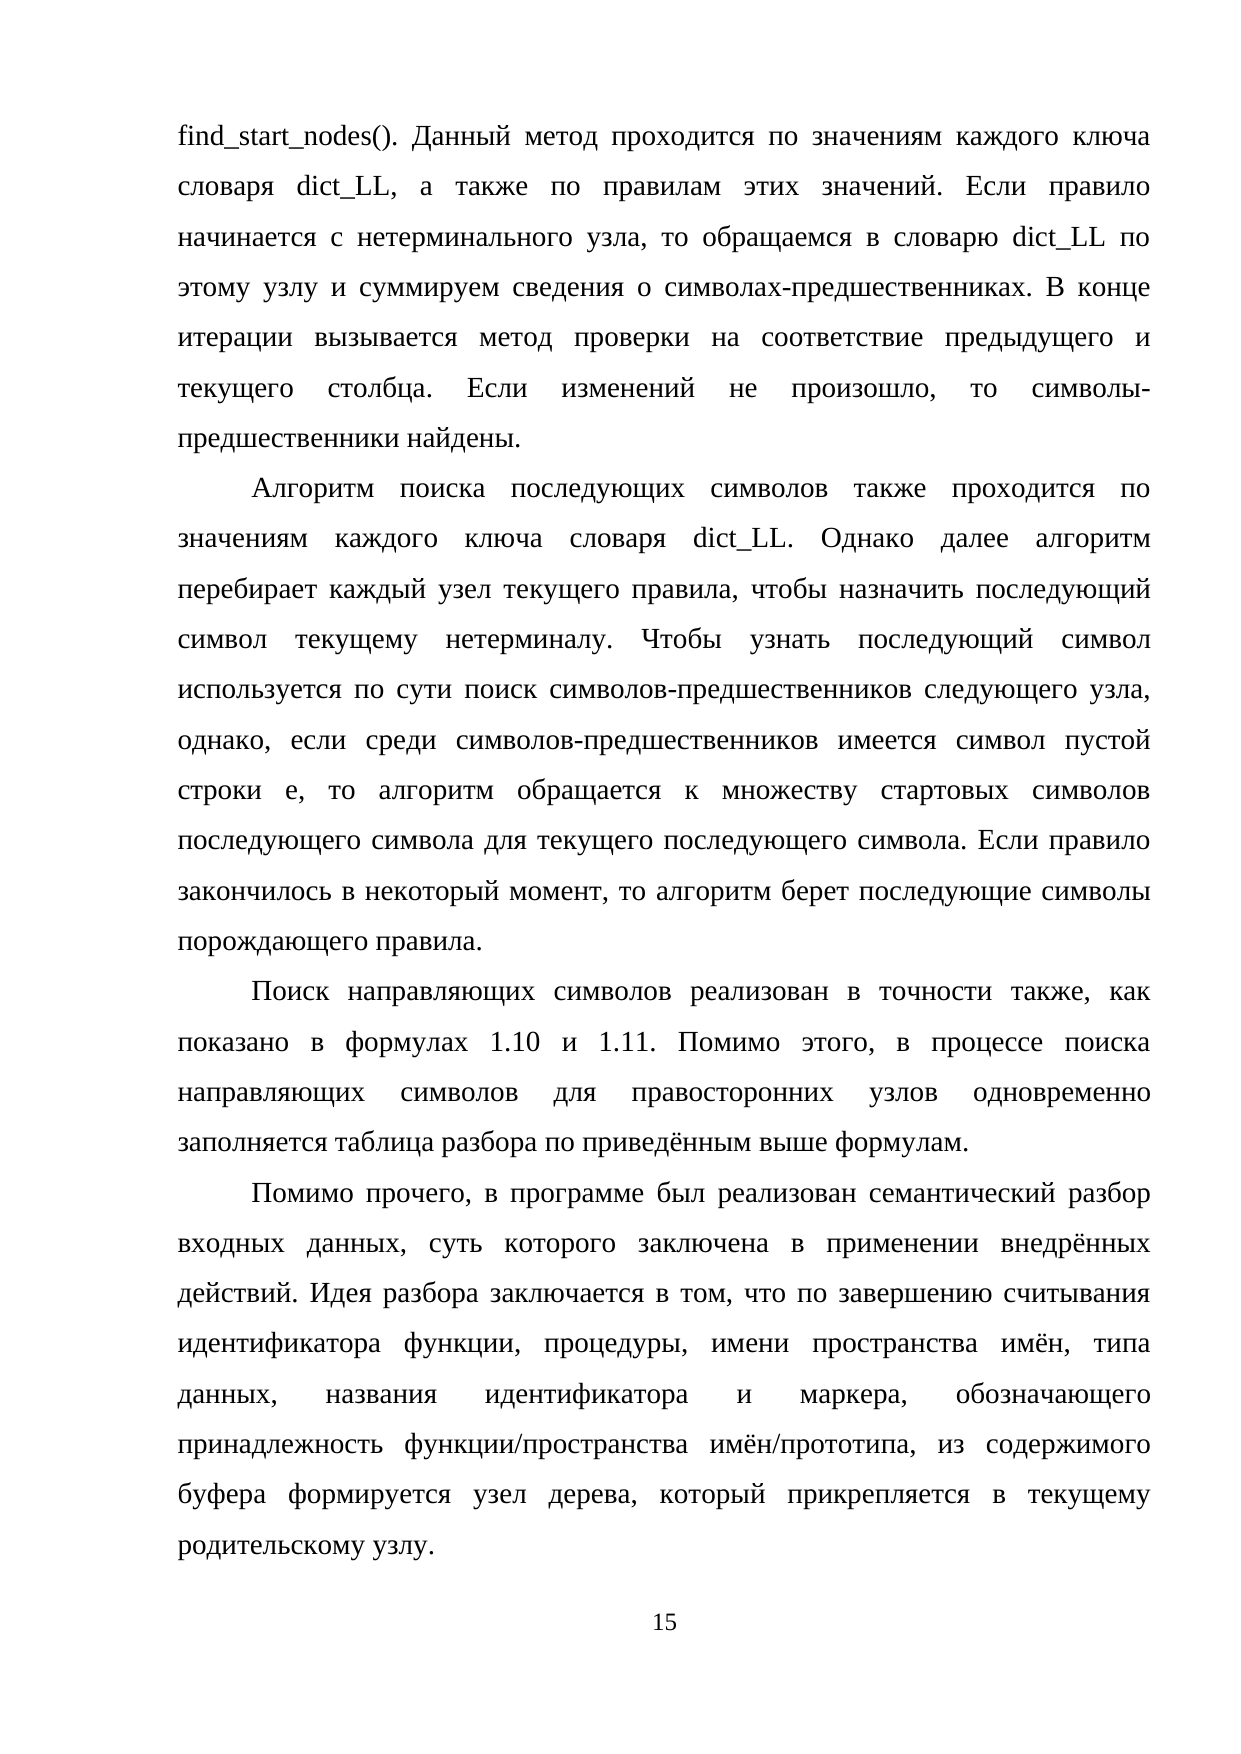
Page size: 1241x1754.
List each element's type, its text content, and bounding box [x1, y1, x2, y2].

text Алгоритм поиска последующих символов также проходится по значениям каждого ключа словаря dict_LL. Однако далее алгоритм перебирает каждый узел текущего правила, чтобы назначить последующий символ текущему нетерминалу. Чтобы узнать последующий символ используется по сути поиск символов-предшественников следующего узла, однако, если среди символов-предшественников имеется символ пустой строки е, то алгоритм обращается к множеству стартовых символов последующего символа для текущего последующего символа. Если правило закончилось в некоторый момент, то алгоритм берет последующие символы порождающего правила. [177, 470, 1152, 957]
text find_start_nodes(). Данный метод проходится по значениям каждого ключа словаря dict_LL, а также по правилам этих значений. Если правило начинается с нетерминального узла, то обращаемся в словарю dict_LL по этому узлу и суммируем сведения о символах-предшественниках. В конце итерации вызывается метод проверки на соответствие предыдущего и текущего столбца. Если изменений не произошло, то символы-предшественники найдены. [177, 118, 1152, 453]
text Помимо прочего, в программе был реализован семантический разбор входных данных, суть которого заключена в применении внедрённых действий. Идея разбора заключается в том, что по завершению считывания идентификатора функции, процедуры, имени пространства имён, типа данных, названия идентификатора и маркера, обозначающего принадлежность функции/пространства имён/прототипа, из содержимого буфера формируется узел дерева, который прикрепляется в текущему родительскому узлу. [177, 1175, 1152, 1560]
text Поиск направляющих символов реализован в точности также, как показано в формулах 1.10 и 1.11. Помимо этого, в процессе поиска направляющих символов для правосторонних узлов одновременно заполняется таблица разбора по приведённым выше формулам. [177, 973, 1152, 1158]
